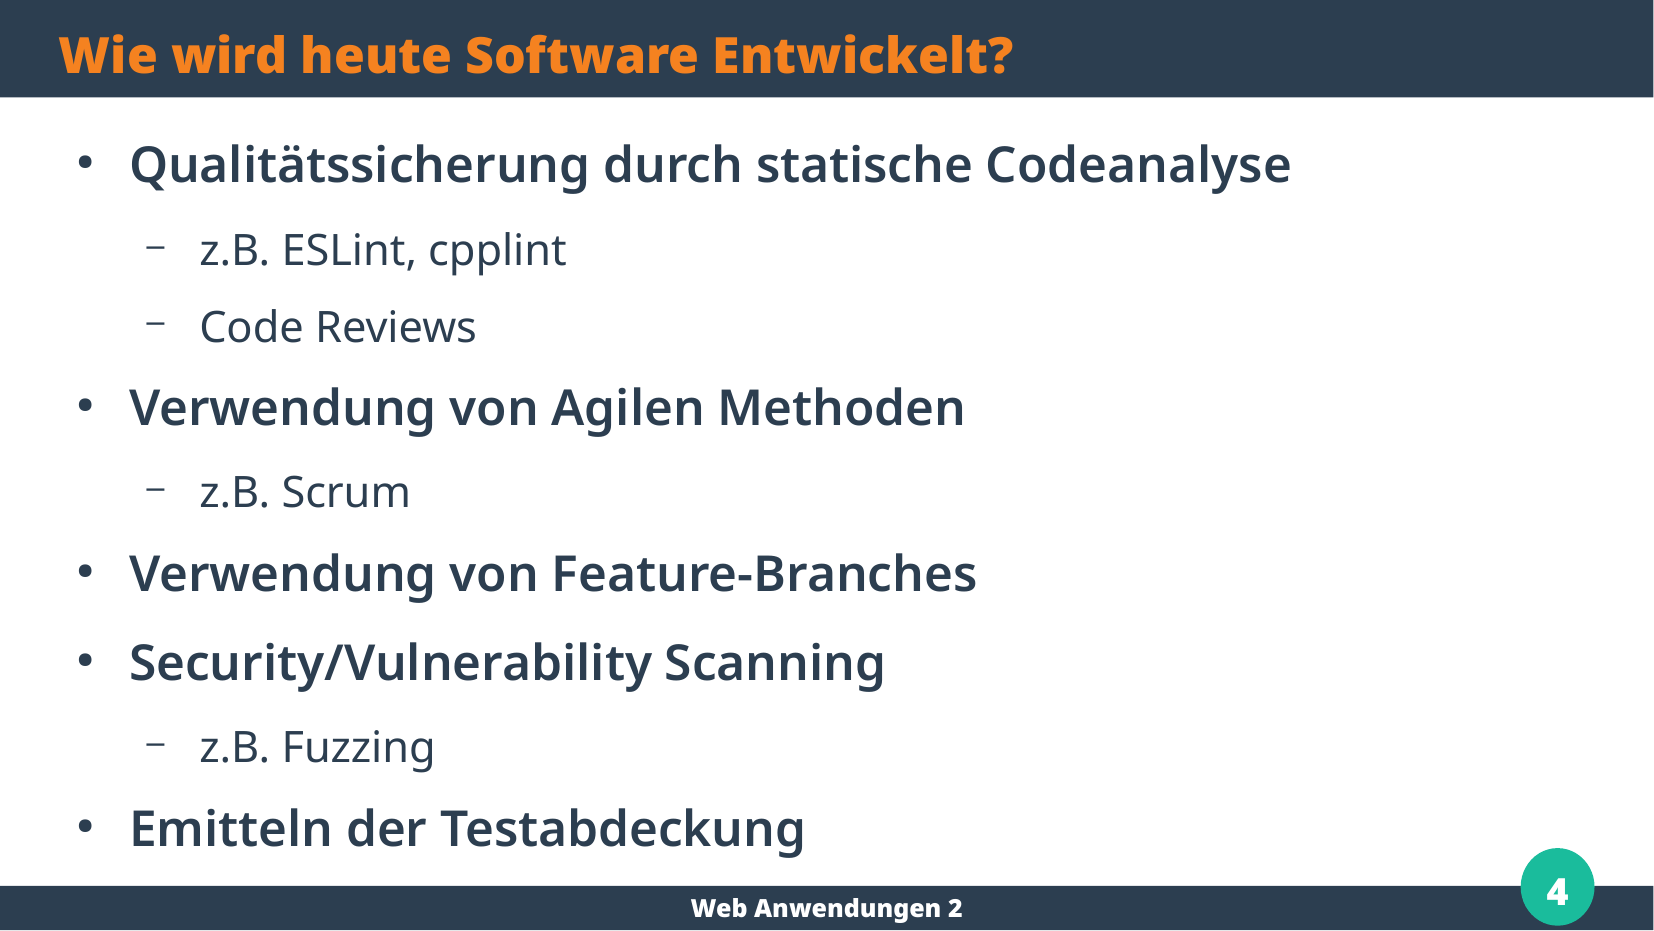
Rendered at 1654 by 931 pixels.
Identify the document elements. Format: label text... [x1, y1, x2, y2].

list Qualitätssicherung durch statische Codeanalyse z.B. ESLint, cpplint Code Reviews Verwendung von Agilen Methoden z.B. Scrum Verwendung von Feature-Branches Security/Vulnerability Scanning z.B. Fuzzing Emitteln der Testabdeckung [59, 129, 1595, 864]
title Wie wird heute Software Entwickelt? [59, 8, 1595, 89]
